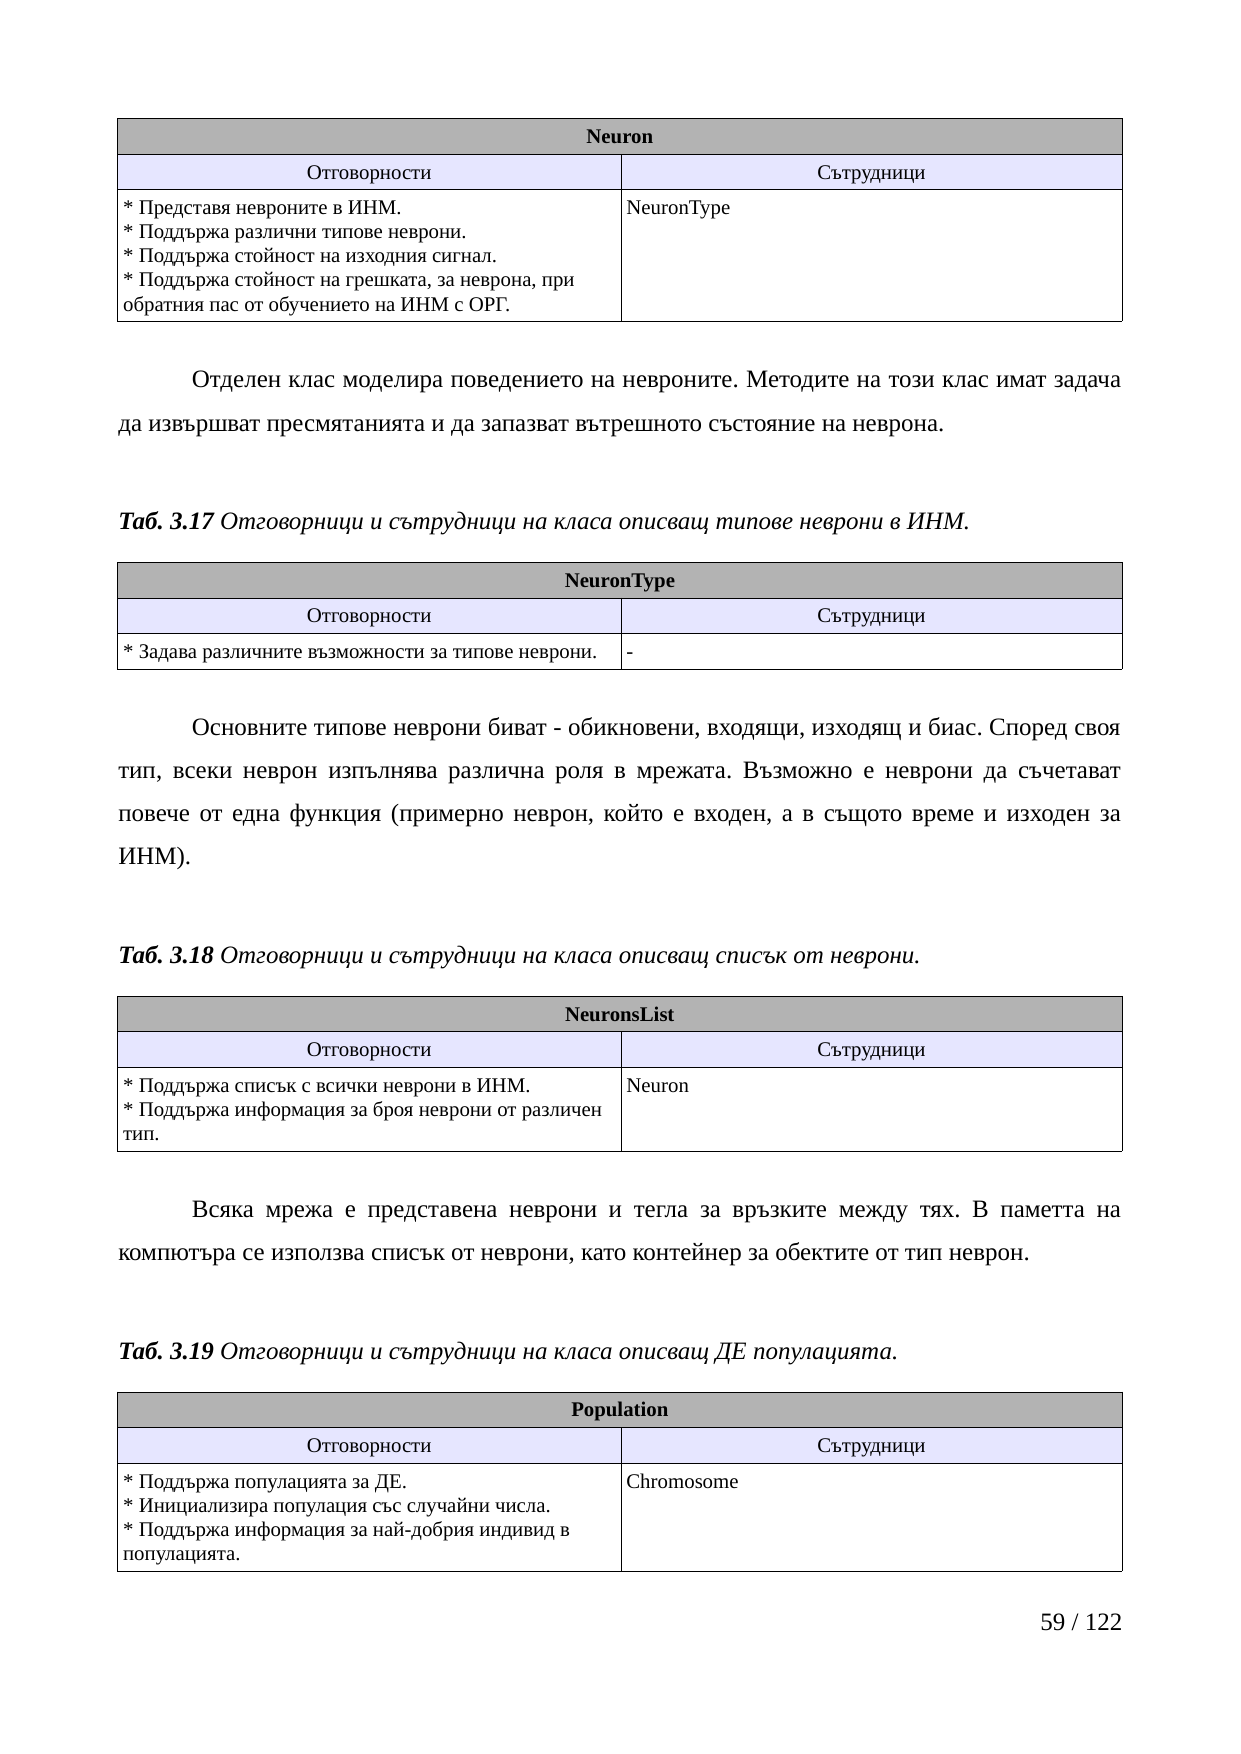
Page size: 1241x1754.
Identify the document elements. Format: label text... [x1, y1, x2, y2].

text Основните типове неврони биват - обикновени, входящи, изходящ и биас. Според своя тип, всеки неврон изпълнява различна роля в мрежата. Възможно е неврони да съчетават повече от една функция (примерно неврон, който е входен, а в същото време и изходен за ИНМ). [118, 712, 1122, 870]
table_cell NeuronType [622, 190, 1122, 321]
table_cell Chromosome [622, 1464, 1122, 1571]
table_cell Отговорности [118, 1032, 621, 1067]
table_cell Отговорности [118, 599, 621, 633]
table_cell Neuron [622, 1068, 1122, 1151]
table_cell Сътрудници [622, 1428, 1122, 1463]
table_cell Сътрудници [622, 599, 1122, 633]
table_cell * Поддържа списък с всички неврони в ИНМ. * Поддържа информация за броя неврони от различен тип. [118, 1068, 621, 1151]
table_cell Отговорности [118, 155, 621, 189]
table_header NeuronsList [118, 997, 1122, 1031]
table_cell * Поддържа популацията за ДЕ. * Инициализира популация със случайни числа. * Поддържа информация за най-добрия индивид в популацията. [118, 1464, 621, 1571]
table_cell - [622, 634, 1122, 669]
table_header Population [118, 1393, 1122, 1427]
text Всяка мрежа е представена неврони и тегла за връзките между тях. В паметта на компютъра се използва списък от неврони, като контейнер за обектите от тип неврон. [118, 1194, 1122, 1266]
text Таб. 3.17 Отговорници и сътрудници на класа описващ типове неврони в ИНМ. [118, 506, 1122, 535]
table_header NeuronType [118, 563, 1122, 598]
table_cell * Задава различните възможности за типове неврони. [118, 634, 621, 669]
table_cell Сътрудници [622, 155, 1122, 189]
table_header Neuron [118, 119, 1122, 154]
text Таб. 3.18 Отговорници и сътрудници на класа описващ списък от неврони. [118, 940, 1122, 969]
table_cell * Представя невроните в ИНМ. * Поддържа различни типове неврони. * Поддържа стойност на изходния сигнал. * Поддържа стойност на грешката, за неврона, при обратния пас от обучението на ИНМ с ОРГ. [118, 190, 621, 321]
table_cell Сътрудници [622, 1032, 1122, 1067]
text Отделен клас моделира поведението на невроните. Методите на този клас имат задача да извършват пресмятанията и да запазват вътрешното състояние на неврона. [118, 364, 1122, 436]
table_cell Отговорности [118, 1428, 621, 1463]
text Таб. 3.19 Отговорници и сътрудници на класа описващ ДЕ популацията. [118, 1336, 1122, 1365]
